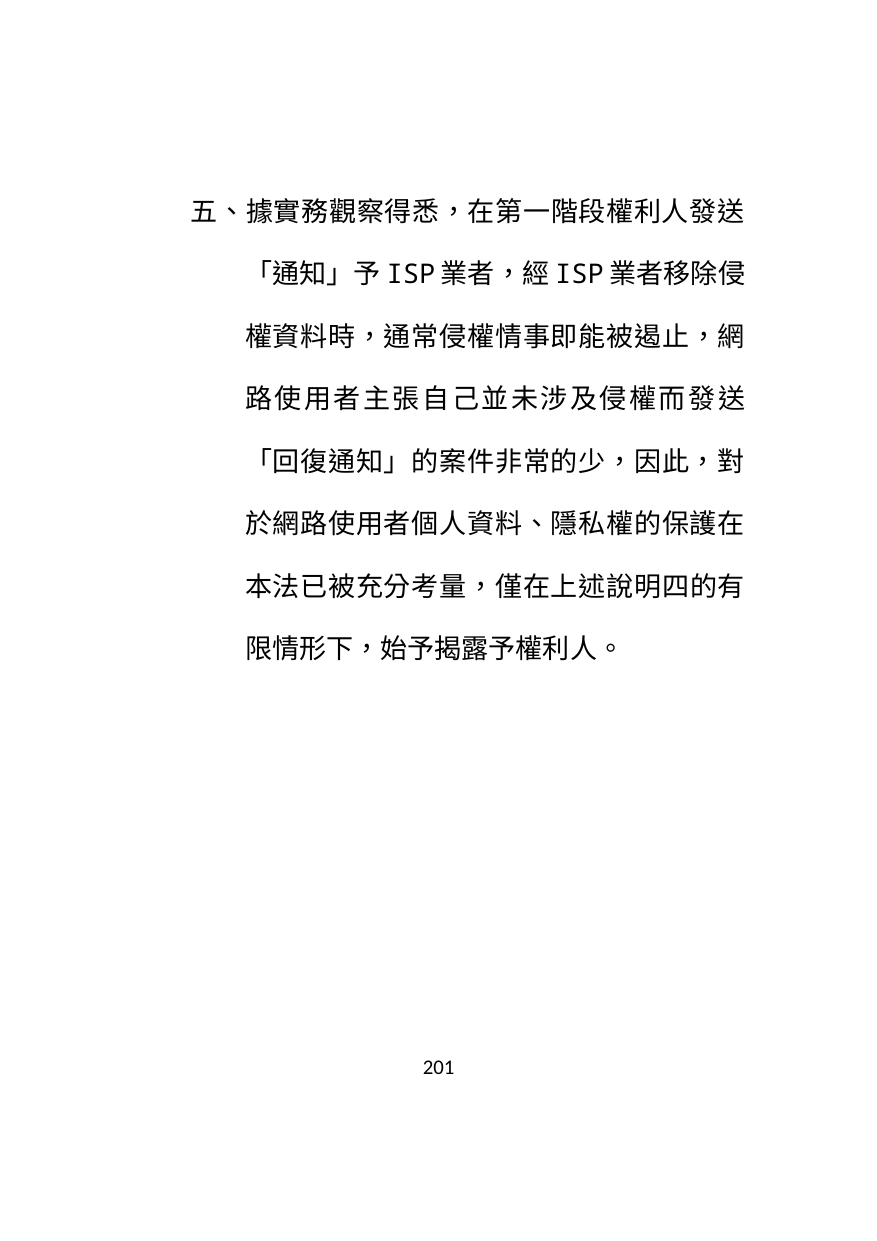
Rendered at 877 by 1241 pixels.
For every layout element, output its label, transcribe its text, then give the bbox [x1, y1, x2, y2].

subtitle 五、據實務觀察得悉，在第一階段權利人發送「通知」予ISP業者，經ISP業者移除侵權資料時，通常侵權情事即能被遏止，網路使用者主張自己並未涉及侵權而發送「回復通知」的案件非常的少，因此，對於網路使用者個人資料、隱私權的保護在本法已被充分考量，僅在上述說明四的有限情形下，始予揭露予權利人。 [191, 168, 745, 668]
